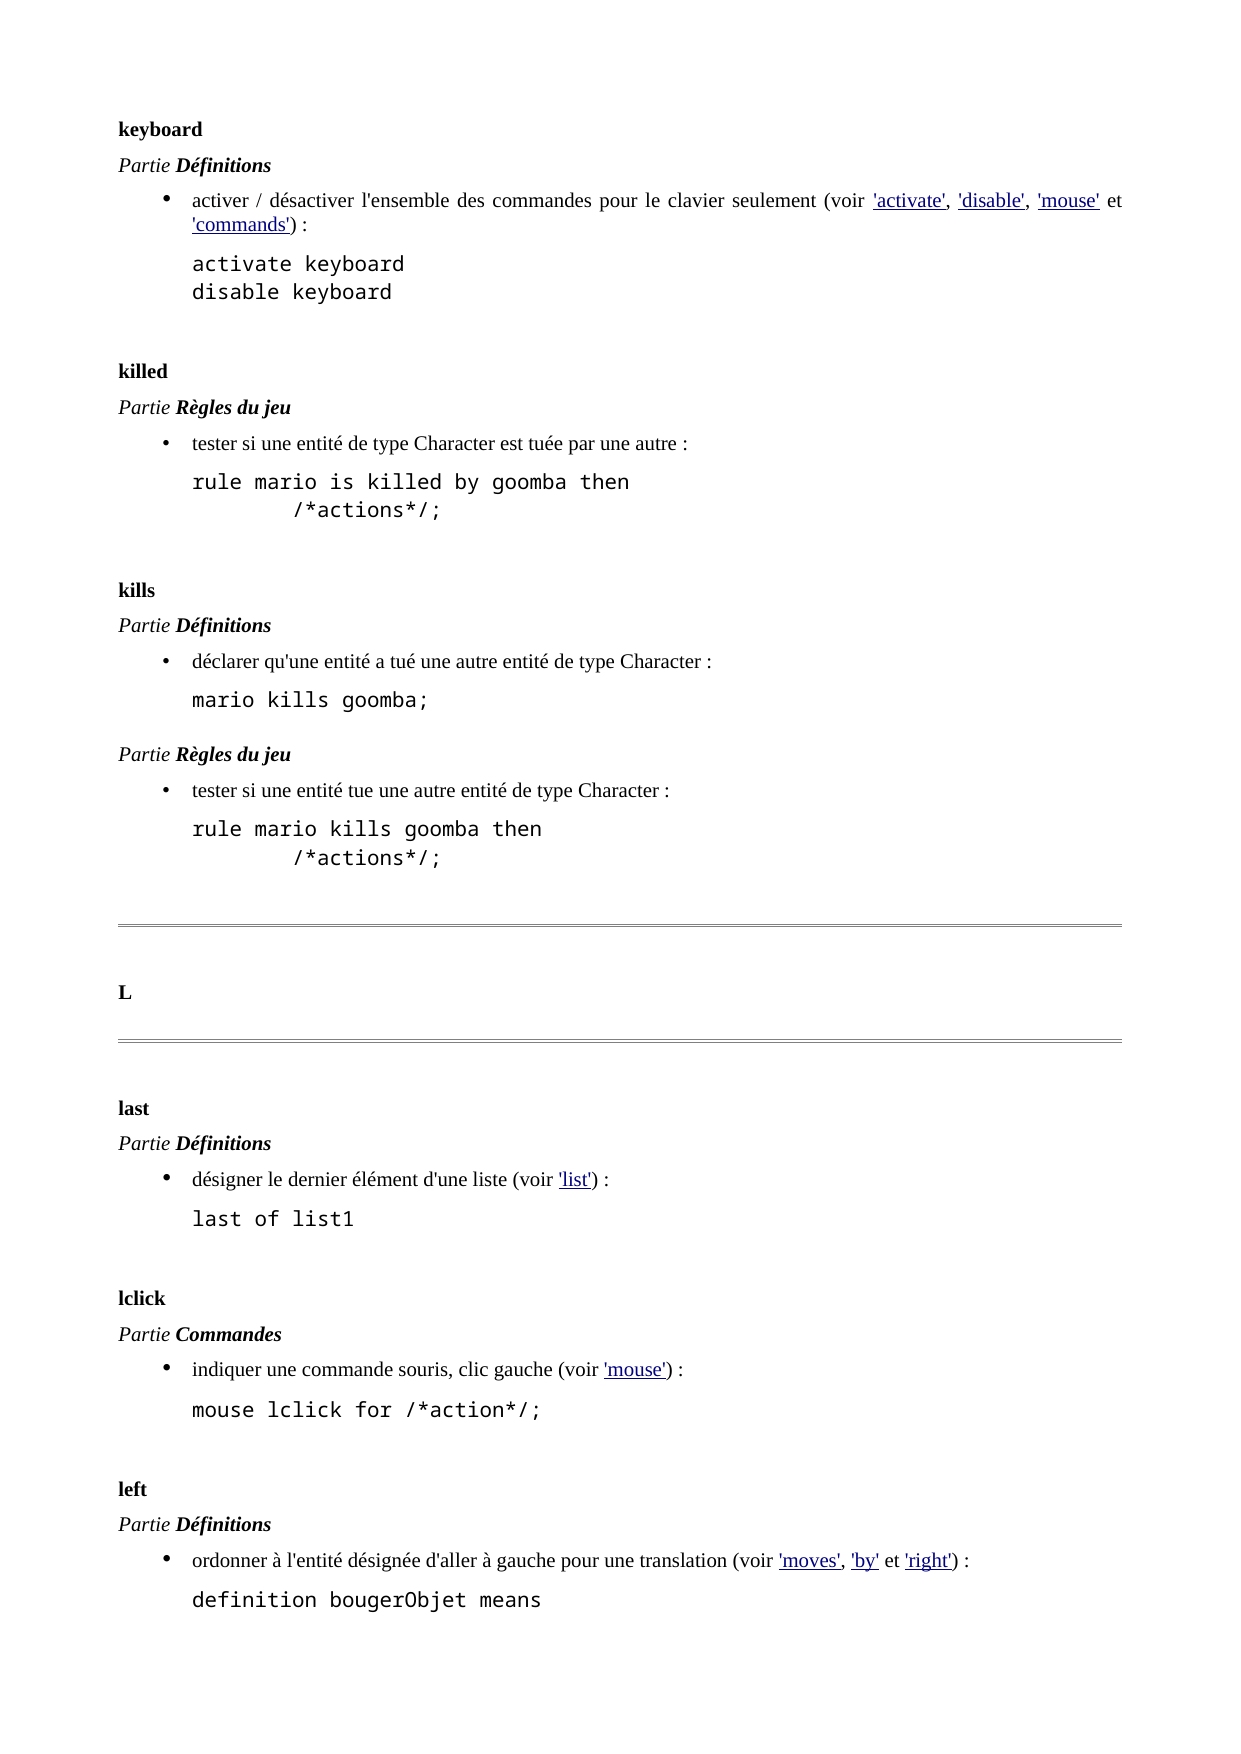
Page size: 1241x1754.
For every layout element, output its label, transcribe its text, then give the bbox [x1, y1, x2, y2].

subtitle kills [118, 578, 1122, 602]
text Partie Définitions [118, 1132, 1122, 1155]
subtitle left [118, 1478, 1122, 1501]
list last of list1 [162, 1204, 1122, 1232]
list désigner le dernier élément d'une liste (voir 'list') : [162, 1168, 1122, 1192]
list tester si une entité tue une autre entité de type Character : [162, 779, 1122, 802]
text Partie Commandes [118, 1323, 1122, 1346]
list disable keyboard [162, 277, 1122, 306]
list activate keyboard [162, 249, 1122, 277]
subtitle killed [118, 360, 1122, 383]
list /*actions*/; [162, 496, 1122, 524]
subtitle last [118, 1096, 1122, 1119]
list /*actions*/; [162, 843, 1122, 871]
text Partie Définitions [118, 1513, 1122, 1536]
list definition bougerObjet means [162, 1585, 1122, 1614]
subtitle keyboard [118, 118, 1122, 141]
text Partie Définitions [118, 614, 1122, 637]
subtitle L [118, 981, 1122, 1004]
list rule mario kills goomba then [162, 814, 1122, 843]
list activer / désactiver l'ensemble des commandes pour le clavier seulement (voir 'activate', 'disable', 'mouse' et 'commands') : [162, 189, 1122, 236]
list rule mario is killed by goomba then [162, 467, 1122, 496]
list mario kills goomba; [162, 685, 1122, 714]
list ordonner à l'entité désignée d'aller à gauche pour une translation (voir 'moves', 'by' et 'right') : [162, 1549, 1122, 1573]
text Partie Règles du jeu [118, 396, 1122, 419]
list indiquer une commande souris, clic gauche (voir 'mouse') : [162, 1358, 1122, 1382]
subtitle lclick [118, 1287, 1122, 1310]
text Partie Règles du jeu [118, 743, 1122, 766]
text Partie Définitions [118, 154, 1122, 177]
list déclarer qu'une entité a tué une autre entité de type Character : [162, 650, 1122, 673]
list tester si une entité de type Character est tuée par une autre : [162, 432, 1122, 455]
list mouse lclick for /*action*/; [162, 1395, 1122, 1423]
